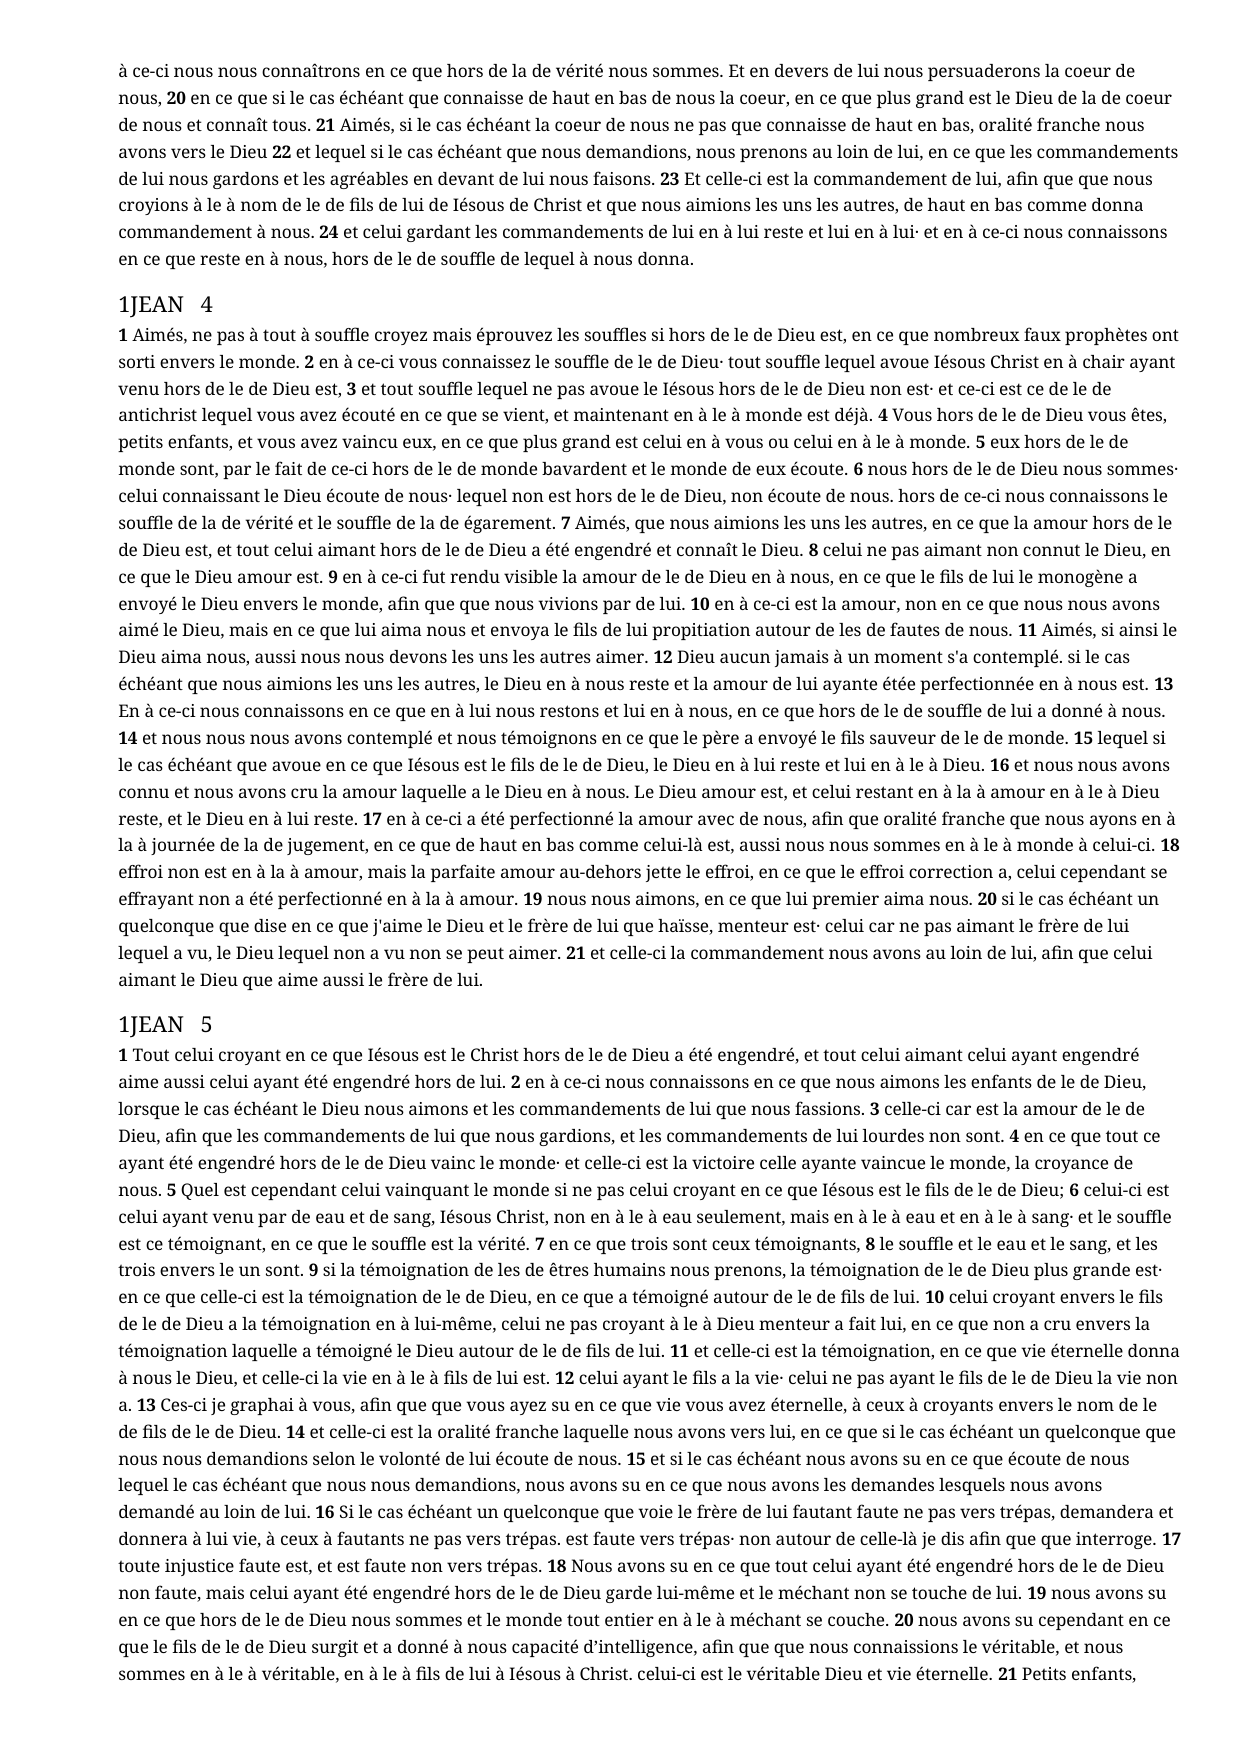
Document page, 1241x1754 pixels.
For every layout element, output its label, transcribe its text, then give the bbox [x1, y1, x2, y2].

text 1JEAN 4 [118, 289, 1181, 318]
text 1JEAN 5 [118, 1009, 1181, 1039]
text à ce-ci nous nous connaîtrons en ce que hors de la de vérité nous sommes. Et en devers de lui nous persuaderons la coeur de nous, 20 en ce que si le cas échéant que connaisse de haut en bas de nous la coeur, en ce que plus grand est le Dieu de la de coeur de nous et connaît tous. 21 Aimés, si le cas échéant la coeur de nous ne pas que connaisse de haut en bas, oralité franche nous avons vers le Dieu 22 et lequel si le cas échéant que nous demandions, nous prenons au loin de lui, en ce que les commandements de lui nous gardons et les agréables en devant de lui nous faisons. 23 Et celle-ci est la commandement de lui, afin que que nous croyions à le à nom de le de fils de lui de Iésous de Christ et que nous aimions les uns les autres, de haut en bas comme donna commandement à nous. 24 et celui gardant les commandements de lui en à lui reste et lui en à lui· et en à ce-ci nous connaissons en ce que reste en à nous, hors de le de souffle de lequel à nous donna. [118, 59, 1181, 271]
text 1 Tout celui croyant en ce que Iésous est le Christ hors de le de Dieu a été engendré, et tout celui aimant celui ayant engendré aime aussi celui ayant été engendré hors de lui. 2 en à ce-ci nous connaissons en ce que nous aimons les enfants de le de Dieu, lorsque le cas échéant le Dieu nous aimons et les commandements de lui que nous fassions. 3 celle-ci car est la amour de le de Dieu, afin que les commandements de lui que nous gardions, et les commandements de lui lourdes non sont. 4 en ce que tout ce ayant été engendré hors de le de Dieu vainc le monde· et celle-ci est la victoire celle ayante vaincue le monde, la croyance de nous. 5 Quel est cependant celui vainquant le monde si ne pas celui croyant en ce que Iésous est le fils de le de Dieu; 6 celui-ci est celui ayant venu par de eau et de sang, Iésous Christ, non en à le à eau seulement, mais en à le à eau et en à le à sang· et le souffle est ce témoignant, en ce que le souffle est la vérité. 7 en ce que trois sont ceux témoignants, 8 le souffle et le eau et le sang, et les trois envers le un sont. 9 si la témoignation de les de êtres humains nous prenons, la témoignation de le de Dieu plus grande est· en ce que celle-ci est la témoignation de le de Dieu, en ce que a témoigné autour de le de fils de lui. 10 celui croyant envers le fils de le de Dieu a la témoignation en à lui-même, celui ne pas croyant à le à Dieu menteur a fait lui, en ce que non a cru envers la témoignation laquelle a témoigné le Dieu autour de le de fils de lui. 11 et celle-ci est la témoignation, en ce que vie éternelle donna à nous le Dieu, et celle-ci la vie en à le à fils de lui est. 12 celui ayant le fils a la vie· celui ne pas ayant le fils de le de Dieu la vie non a. 13 Ces-ci je graphai à vous, afin que que vous ayez su en ce que vie vous avez éternelle, à ceux à croyants envers le nom de le de fils de le de Dieu. 14 et celle-ci est la oralité franche laquelle nous avons vers lui, en ce que si le cas échéant un quelconque que nous nous demandions selon le volonté de lui écoute de nous. 15 et si le cas échéant nous avons su en ce que écoute de nous lequel le cas échéant que nous nous demandions, nous avons su en ce que nous avons les demandes lesquels nous avons demandé au loin de lui. 16 Si le cas échéant un quelconque que voie le frère de lui fautant faute ne pas vers trépas, demandera et donnera à lui vie, à ceux à fautants ne pas vers trépas. est faute vers trépas· non autour de celle-là je dis afin que que interroge. 17 toute injustice faute est, et est faute non vers trépas. 18 Nous avons su en ce que tout celui ayant été engendré hors de le de Dieu non faute, mais celui ayant été engendré hors de le de Dieu garde lui-même et le méchant non se touche de lui. 19 nous avons su en ce que hors de le de Dieu nous sommes et le monde tout entier en à le à méchant se couche. 20 nous avons su cependant en ce que le fils de le de Dieu surgit et a donné à nous capacité d’intelligence, afin que que nous connaissions le véritable, et nous sommes en à le à véritable, en à le à fils de lui à Iésous à Christ. celui-ci est le véritable Dieu et vie éternelle. 21 Petits enfants, [118, 1043, 1181, 1685]
text 1 Aimés, ne pas à tout à souffle croyez mais éprouvez les souffles si hors de le de Dieu est, en ce que nombreux faux prophètes ont sorti envers le monde. 2 en à ce-ci vous connaissez le souffle de le de Dieu· tout souffle lequel avoue Iésous Christ en à chair ayant venu hors de le de Dieu est, 3 et tout souffle lequel ne pas avoue le Iésous hors de le de Dieu non est· et ce-ci est ce de le de antichrist lequel vous avez écouté en ce que se vient, et maintenant en à le à monde est déjà. 4 Vous hors de le de Dieu vous êtes, petits enfants, et vous avez vaincu eux, en ce que plus grand est celui en à vous ou celui en à le à monde. 5 eux hors de le de monde sont, par le fait de ce-ci hors de le de monde bavardent et le monde de eux écoute. 6 nous hors de le de Dieu nous sommes· celui connaissant le Dieu écoute de nous· lequel non est hors de le de Dieu, non écoute de nous. hors de ce-ci nous connaissons le souffle de la de vérité et le souffle de la de égarement. 7 Aimés, que nous aimions les uns les autres, en ce que la amour hors de le de Dieu est, et tout celui aimant hors de le de Dieu a été engendré et connaît le Dieu. 8 celui ne pas aimant non connut le Dieu, en ce que le Dieu amour est. 9 en à ce-ci fut rendu visible la amour de le de Dieu en à nous, en ce que le fils de lui le monogène a envoyé le Dieu envers le monde, afin que que nous vivions par de lui. 10 en à ce-ci est la amour, non en ce que nous nous avons aimé le Dieu, mais en ce que lui aima nous et envoya le fils de lui propitiation autour de les de fautes de nous. 11 Aimés, si ainsi le Dieu aima nous, aussi nous nous devons les uns les autres aimer. 12 Dieu aucun jamais à un moment s'a contemplé. si le cas échéant que nous aimions les uns les autres, le Dieu en à nous reste et la amour de lui ayante étée perfectionnée en à nous est. 13 En à ce-ci nous connaissons en ce que en à lui nous restons et lui en à nous, en ce que hors de le de souffle de lui a donné à nous. 14 et nous nous nous avons contemplé et nous témoignons en ce que le père a envoyé le fils sauveur de le de monde. 15 lequel si le cas échéant que avoue en ce que Iésous est le fils de le de Dieu, le Dieu en à lui reste et lui en à le à Dieu. 16 et nous nous avons connu et nous avons cru la amour laquelle a le Dieu en à nous. Le Dieu amour est, et celui restant en à la à amour en à le à Dieu reste, et le Dieu en à lui reste. 17 en à ce-ci a été perfectionné la amour avec de nous, afin que oralité franche que nous ayons en à la à journée de la de jugement, en ce que de haut en bas comme celui-là est, aussi nous nous sommes en à le à monde à celui-ci. 18 effroi non est en à la à amour, mais la parfaite amour au-dehors jette le effroi, en ce que le effroi correction a, celui cependant se effrayant non a été perfectionné en à la à amour. 19 nous nous aimons, en ce que lui premier aima nous. 20 si le cas échéant un quelconque que dise en ce que j'aime le Dieu et le frère de lui que haïsse, menteur est· celui car ne pas aimant le frère de lui lequel a vu, le Dieu lequel non a vu non se peut aimer. 21 et celle-ci la commandement nous avons au loin de lui, afin que celui aimant le Dieu que aime aussi le frère de lui. [118, 323, 1181, 991]
